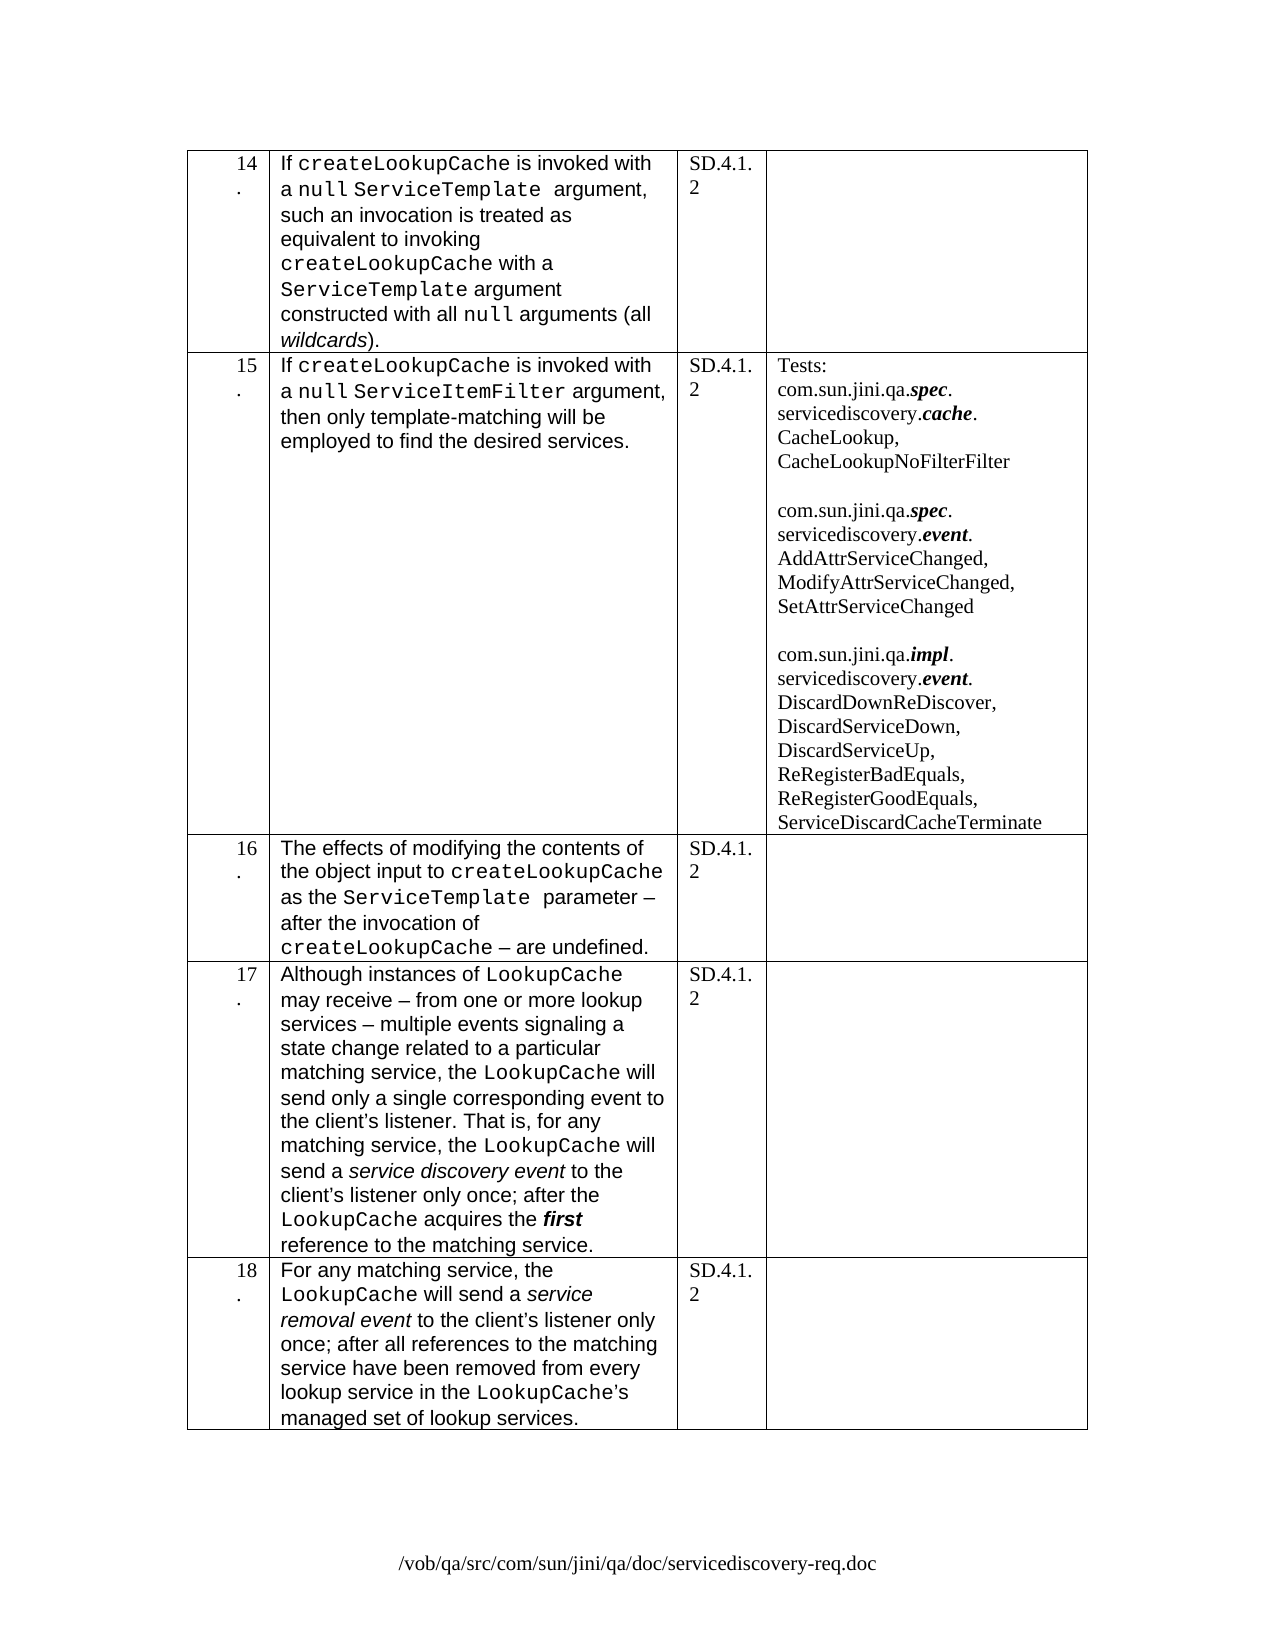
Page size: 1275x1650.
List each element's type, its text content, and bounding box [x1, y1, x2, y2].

table_cell SD.4.1.2 [678, 835, 766, 961]
table_cell [767, 151, 1087, 352]
table_cell If createLookupCache is invoked with a null ServiceTemplate argument, such an invocation is treated as equivalent to invoking createLookupCache with a ServiceTemplate argument constructed with all null arguments (all wildcards). [270, 151, 677, 352]
table_cell [188, 1258, 269, 1429]
table_cell [767, 962, 1087, 1257]
table_cell For any matching service, the LookupCache will send a service removal event to the client’s listener only once; after all references to the matching service have been removed from every lookup service in the LookupCache’s managed set of lookup services. [270, 1258, 677, 1429]
table_cell [188, 835, 269, 961]
table_cell [188, 962, 269, 1257]
table_cell [767, 1258, 1087, 1429]
table_cell SD.4.1.2 [678, 353, 766, 834]
table_cell SD.4.1.2 [678, 1258, 766, 1429]
table_cell Although instances of LookupCache may receive – from one or more lookup services – multiple events signaling a state change related to a particular matching service, the LookupCache will send only a single corresponding event to the client’s listener. That is, for any matching service, the LookupCache will send a service discovery event to the client’s listener only once; after the LookupCache acquires the first reference to the matching service. [270, 962, 677, 1257]
table_cell The effects of modifying the contents of the object input to createLookupCache as the ServiceTemplate parameter – after the invocation of createLookupCache – are undefined. [270, 835, 677, 961]
table_cell If createLookupCache is invoked with a null ServiceItemFilter argument, then only template-matching will be employed to find the desired services. [270, 353, 677, 834]
table_cell [767, 835, 1087, 961]
table_cell [188, 353, 269, 834]
table_cell Tests: com.sun.jini.qa.spec. servicediscovery.cache. CacheLookup, CacheLookupNoFilterFilter com.sun.jini.qa.spec. servicediscovery.event. AddAttrServiceChanged, ModifyAttrServiceChanged, SetAttrServiceChanged com.sun.jini.qa.impl. servicediscovery.event. DiscardDownReDiscover, DiscardServiceDown, DiscardServiceUp, ReRegisterBadEquals, ReRegisterGoodEquals, ServiceDiscardCacheTerminate [767, 353, 1087, 834]
table_cell [188, 151, 269, 352]
table_cell SD.4.1.2 [678, 962, 766, 1257]
table_cell SD.4.1.2 [678, 151, 766, 352]
